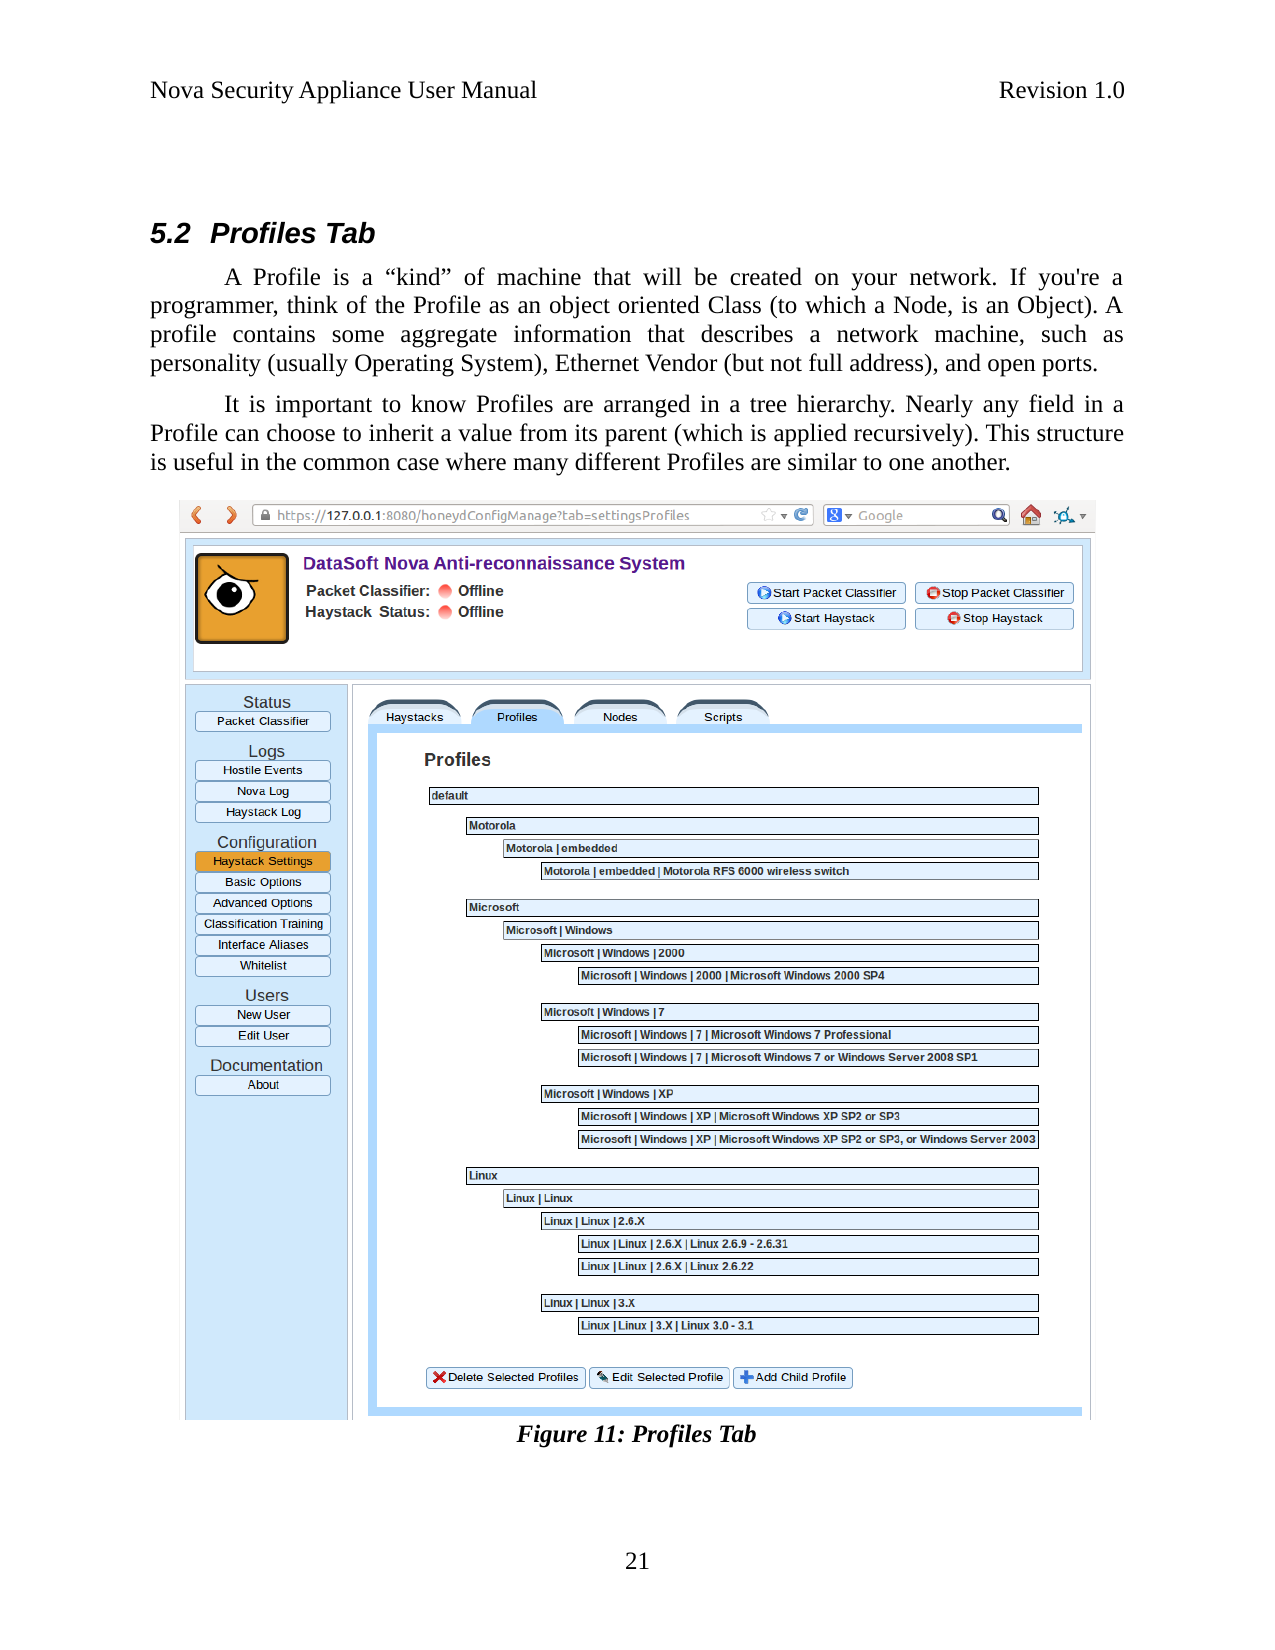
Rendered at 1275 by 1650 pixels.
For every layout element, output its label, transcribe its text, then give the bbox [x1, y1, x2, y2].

text A Profile is a “kind” of machine that will be created on your network. If you're a programmer, think of the Profile as an object oriented Class (to which a Node, is an Object). A profile contains some aggregate information that describes a network machine, such as personality (usually Operating System), Ethernet Vendor (but not full address), and open ports. [150, 262, 1125, 377]
subtitle Profiles Tab [150, 216, 1125, 249]
text It is important to know Profiles are arranged in a tree hierarchy. Nearly any field in a Profile can choose to inherit a value from its parent (which is applied recursively). This structure is useful in the common case where many different Profiles are similar to one another. [150, 389, 1125, 476]
picture [179, 500, 1096, 1420]
text Figure 11: Profiles Tab [169, 1420, 1106, 1448]
